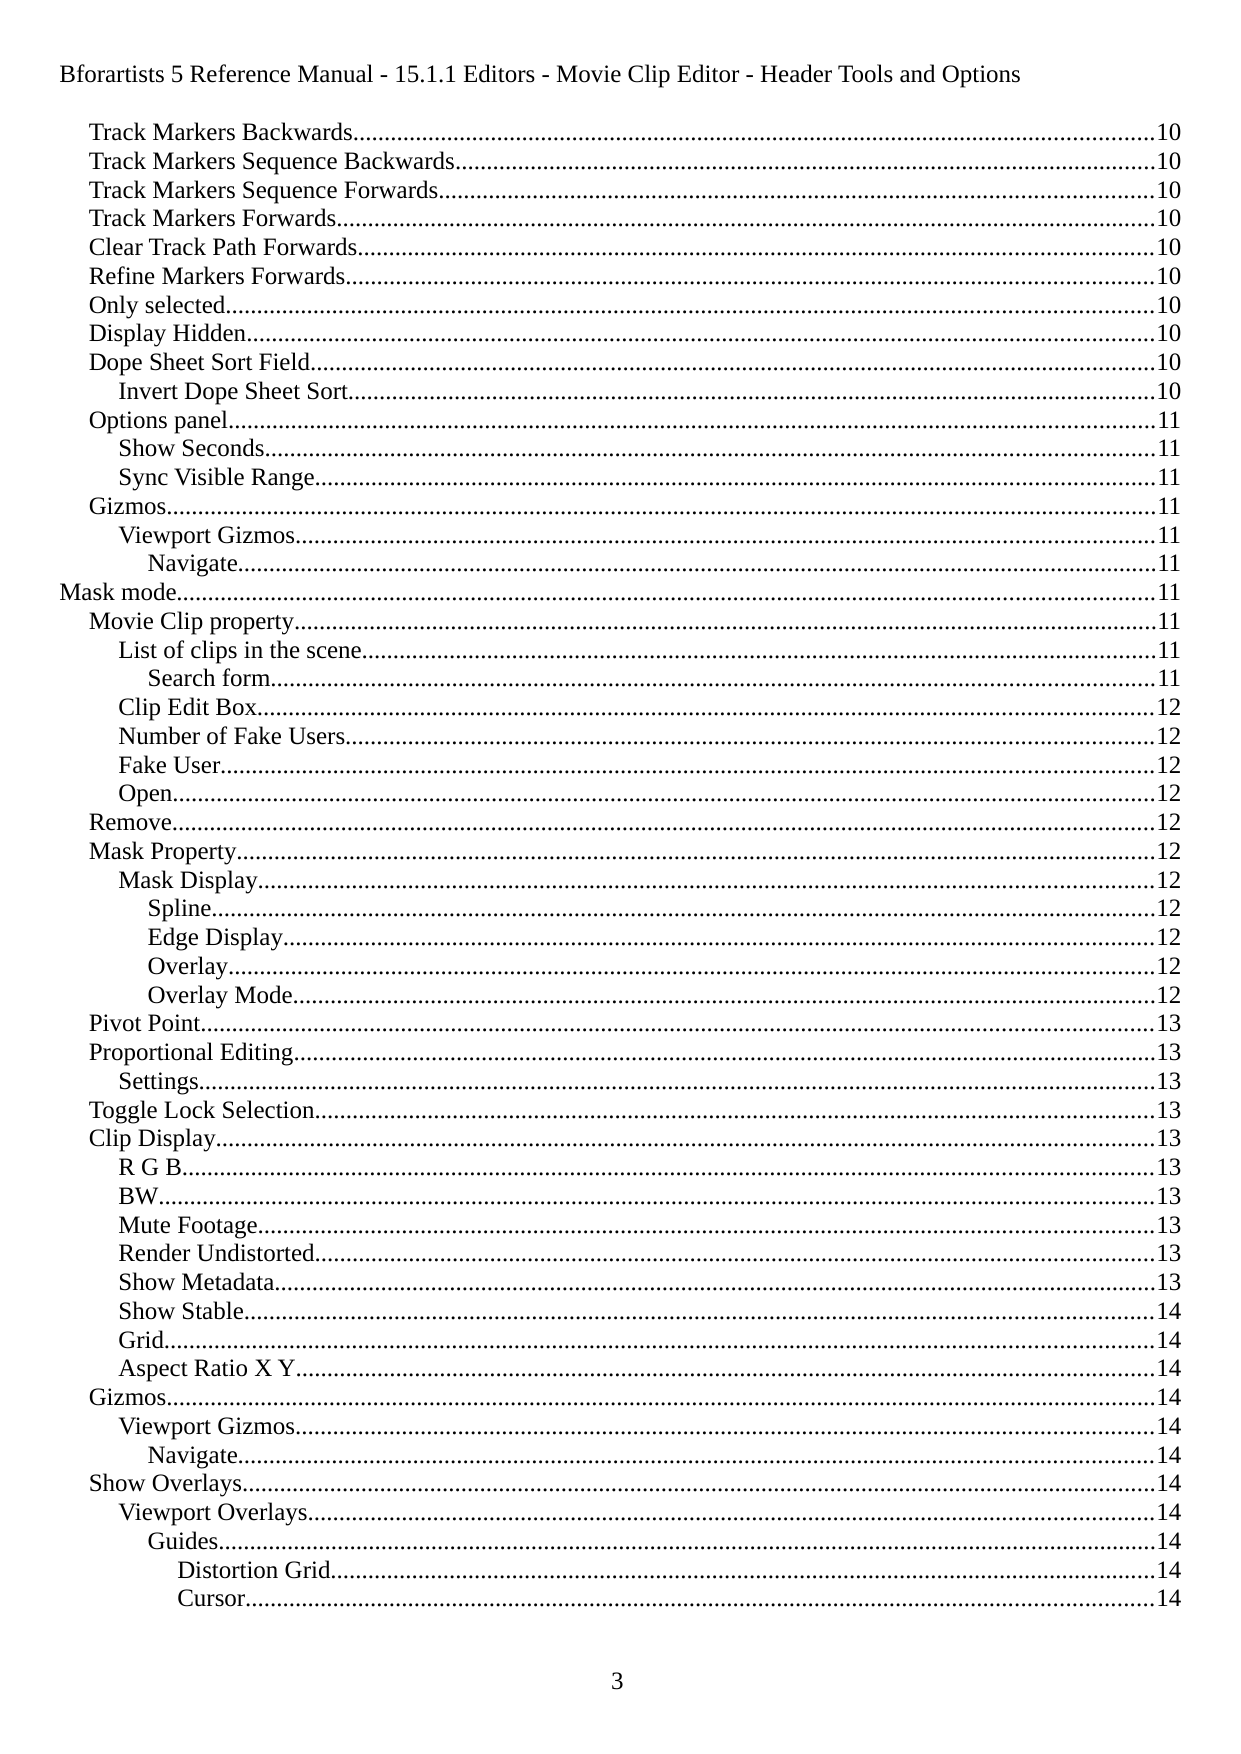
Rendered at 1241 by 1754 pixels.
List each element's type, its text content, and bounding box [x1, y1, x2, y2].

text List of clips in the scene 11 [118, 635, 1181, 663]
text Show Overlays 14 [88, 1468, 1181, 1497]
text Clip Edit Box 12 [118, 692, 1181, 721]
text Clip Display 13 [88, 1123, 1181, 1152]
text Gizmos 14 [88, 1382, 1181, 1411]
text Mask Display 12 [118, 865, 1181, 893]
text Viewport Gizmos 11 [118, 520, 1181, 548]
text Dope Sheet Sort Field 10 [88, 347, 1181, 376]
text Number of Fake Users 12 [118, 721, 1181, 750]
text Aspect Ratio X Y 14 [118, 1353, 1181, 1382]
text Mute Footage 13 [118, 1210, 1181, 1238]
text Mask mode 11 [59, 577, 1181, 606]
text Track Markers Forwards 10 [88, 203, 1181, 232]
text Viewport Gizmos 14 [118, 1411, 1181, 1440]
text Overlay Mode 12 [147, 980, 1181, 1008]
text Fake User 12 [118, 750, 1181, 778]
text Only selected 10 [88, 290, 1181, 318]
text Proportional Editing 13 [88, 1037, 1181, 1066]
text Gizmos 11 [88, 491, 1181, 520]
text BW 13 [118, 1181, 1181, 1210]
text Invert Dope Sheet Sort 10 [118, 376, 1181, 405]
text Clear Track Path Forwards 10 [88, 232, 1181, 261]
text Grid 14 [118, 1325, 1181, 1353]
text Options panel 11 [88, 405, 1181, 433]
text Pivot Point 13 [88, 1008, 1181, 1037]
text Show Seconds 11 [118, 433, 1181, 462]
text Sync Visible Range 11 [118, 462, 1181, 491]
text R G B 13 [118, 1152, 1181, 1181]
text Refine Markers Forwards 10 [88, 261, 1181, 290]
text Display Hidden 10 [88, 318, 1181, 347]
text Show Metadata 13 [118, 1267, 1181, 1296]
text Search form 11 [147, 663, 1181, 692]
text Render Undistorted 13 [118, 1238, 1181, 1267]
text Track Markers Backwards 10 [88, 117, 1181, 146]
text Spline 12 [147, 893, 1181, 922]
text Guides 14 [147, 1526, 1181, 1555]
text Track Markers Sequence Backwards 10 [88, 146, 1181, 175]
text Toggle Lock Selection 13 [88, 1095, 1181, 1123]
text Distortion Grid 14 [177, 1555, 1181, 1583]
text Open 12 [118, 778, 1181, 807]
text Viewport Overlays 14 [118, 1497, 1181, 1526]
text Show Stable 14 [118, 1296, 1181, 1325]
text Navigate 14 [147, 1440, 1181, 1468]
text Cursor 14 [177, 1583, 1181, 1612]
text Edge Display 12 [147, 922, 1181, 951]
text Remove 12 [88, 807, 1181, 836]
text Navigate 11 [147, 548, 1181, 577]
text Movie Clip property 11 [88, 606, 1181, 635]
text Settings 13 [118, 1066, 1181, 1095]
text Overlay 12 [147, 951, 1181, 980]
text Track Markers Sequence Forwards 10 [88, 175, 1181, 203]
text Mask Property 12 [88, 836, 1181, 865]
